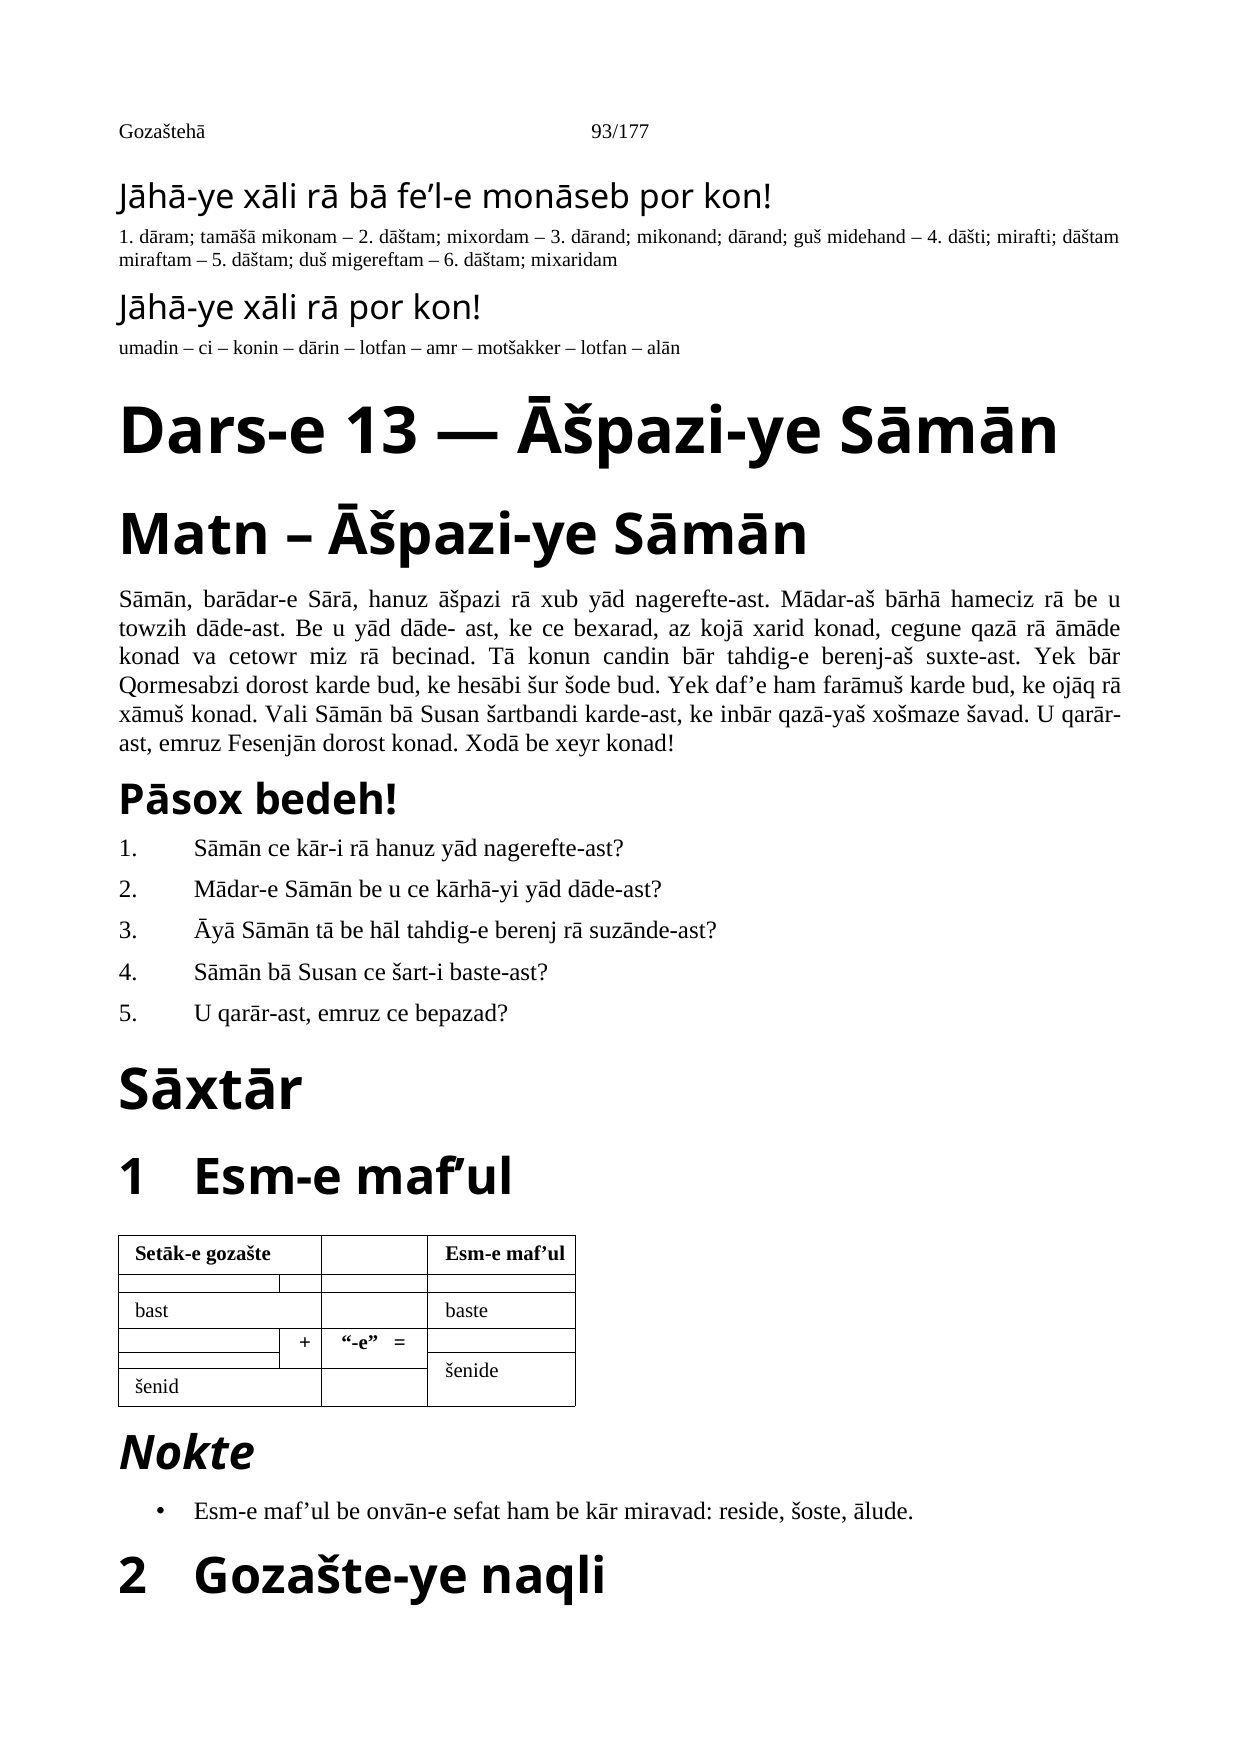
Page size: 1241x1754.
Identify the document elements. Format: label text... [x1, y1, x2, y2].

subtitle Jāhā‐ye xāli rā por kon! [118, 283, 1122, 329]
list Esm‐e maf’ul be onvān‐e sefat ham be kār miravad: reside, šoste, ālude. [156, 1496, 1122, 1524]
table_cell šenid [119, 1369, 321, 1406]
table_cell baste [428, 1293, 575, 1328]
table_cell “‐e” = [322, 1329, 427, 1368]
text umadin – ci – konin – dārin – lotfan – amr – motšakker – lotfan – alān [118, 336, 1122, 359]
list Sāmān ce kār‐i rā hanuz yād nagerefte‐ast? [118, 833, 1122, 862]
list U qarār‐ast, emruz ce bepazad? [118, 998, 1122, 1027]
table_cell [119, 1329, 279, 1352]
list Āyā Sāmān tā be hāl tahdig‐e berenj rā suzānde‐ast? [118, 916, 1122, 944]
table_header [322, 1236, 427, 1274]
table_cell [428, 1275, 575, 1292]
subtitle Gozašte‐ye naqli [118, 1539, 1122, 1608]
table_cell šenide [428, 1353, 575, 1406]
text Sāmān, barādar‐e Sārā, hanuz āšpazi rā xub yād nagerefte‐ast. Mādar‐aš bārhā hameciz rā be u towzih dāde‐ast. Be u yād dāde‐ ast, ke ce bexarad, az kojā xarid konad, cegune qazā rā āmāde konad va cetowr miz rā becinad. Tā konun candin bār tahdig‐e berenj‐aš suxte‐ast. Yek bār Qormesabzi dorost karde bud, ke hesābi šur šode bud. Yek daf’e ham farāmuš karde bud, ke ojāq rā xāmuš konad. Vali Sāmān bā Susan šartbandi karde‐ast, ke inbār qazā‐yaš xošmaze šavad. U qarār‐ast, emruz Fesenjān dorost konad. Xodā be xeyr konad! [118, 584, 1122, 756]
subtitle Jāhā‐ye xāli rā bā fe’l‐e monāseb por kon! [118, 172, 1122, 218]
table_cell [322, 1275, 427, 1292]
text 1. dāram; tamāšā mikonam – 2. dāštam; mixordam – 3. dārand; mikonand; dārand; guš midehand – 4. dāšti; mirafti; dāštam miraftam – 5. dāštam; duš migereftam – 6. dāštam; mixaridam [118, 224, 1122, 271]
table_cell [428, 1329, 575, 1352]
table_cell bast [119, 1293, 321, 1328]
table_header Esm‐e maf’ul [428, 1236, 575, 1274]
subtitle Nokte [118, 1419, 1122, 1483]
table_cell + [280, 1329, 321, 1368]
subtitle Pāsox bedeh! [118, 769, 1122, 827]
table_cell [322, 1293, 427, 1328]
table_cell [280, 1275, 321, 1292]
table_cell [322, 1369, 427, 1406]
table_header Setāk‐e gozašte [119, 1236, 321, 1274]
subtitle Esm‐e maf’ul [118, 1141, 1122, 1209]
subtitle Āšpazi‐ye Sāmān [118, 384, 1122, 472]
subtitle Sāxtār [118, 1048, 1122, 1126]
list Mādar‐e Sāmān be u ce kārhā‐yi yād dāde‐ast? [118, 874, 1122, 903]
list Sāmān bā Susan ce šart‐i baste‐ast? [118, 957, 1122, 986]
table_cell [119, 1353, 279, 1368]
table_cell [119, 1275, 279, 1292]
subtitle Matn – Āšpazi‐ye Sāmān [118, 493, 1122, 571]
